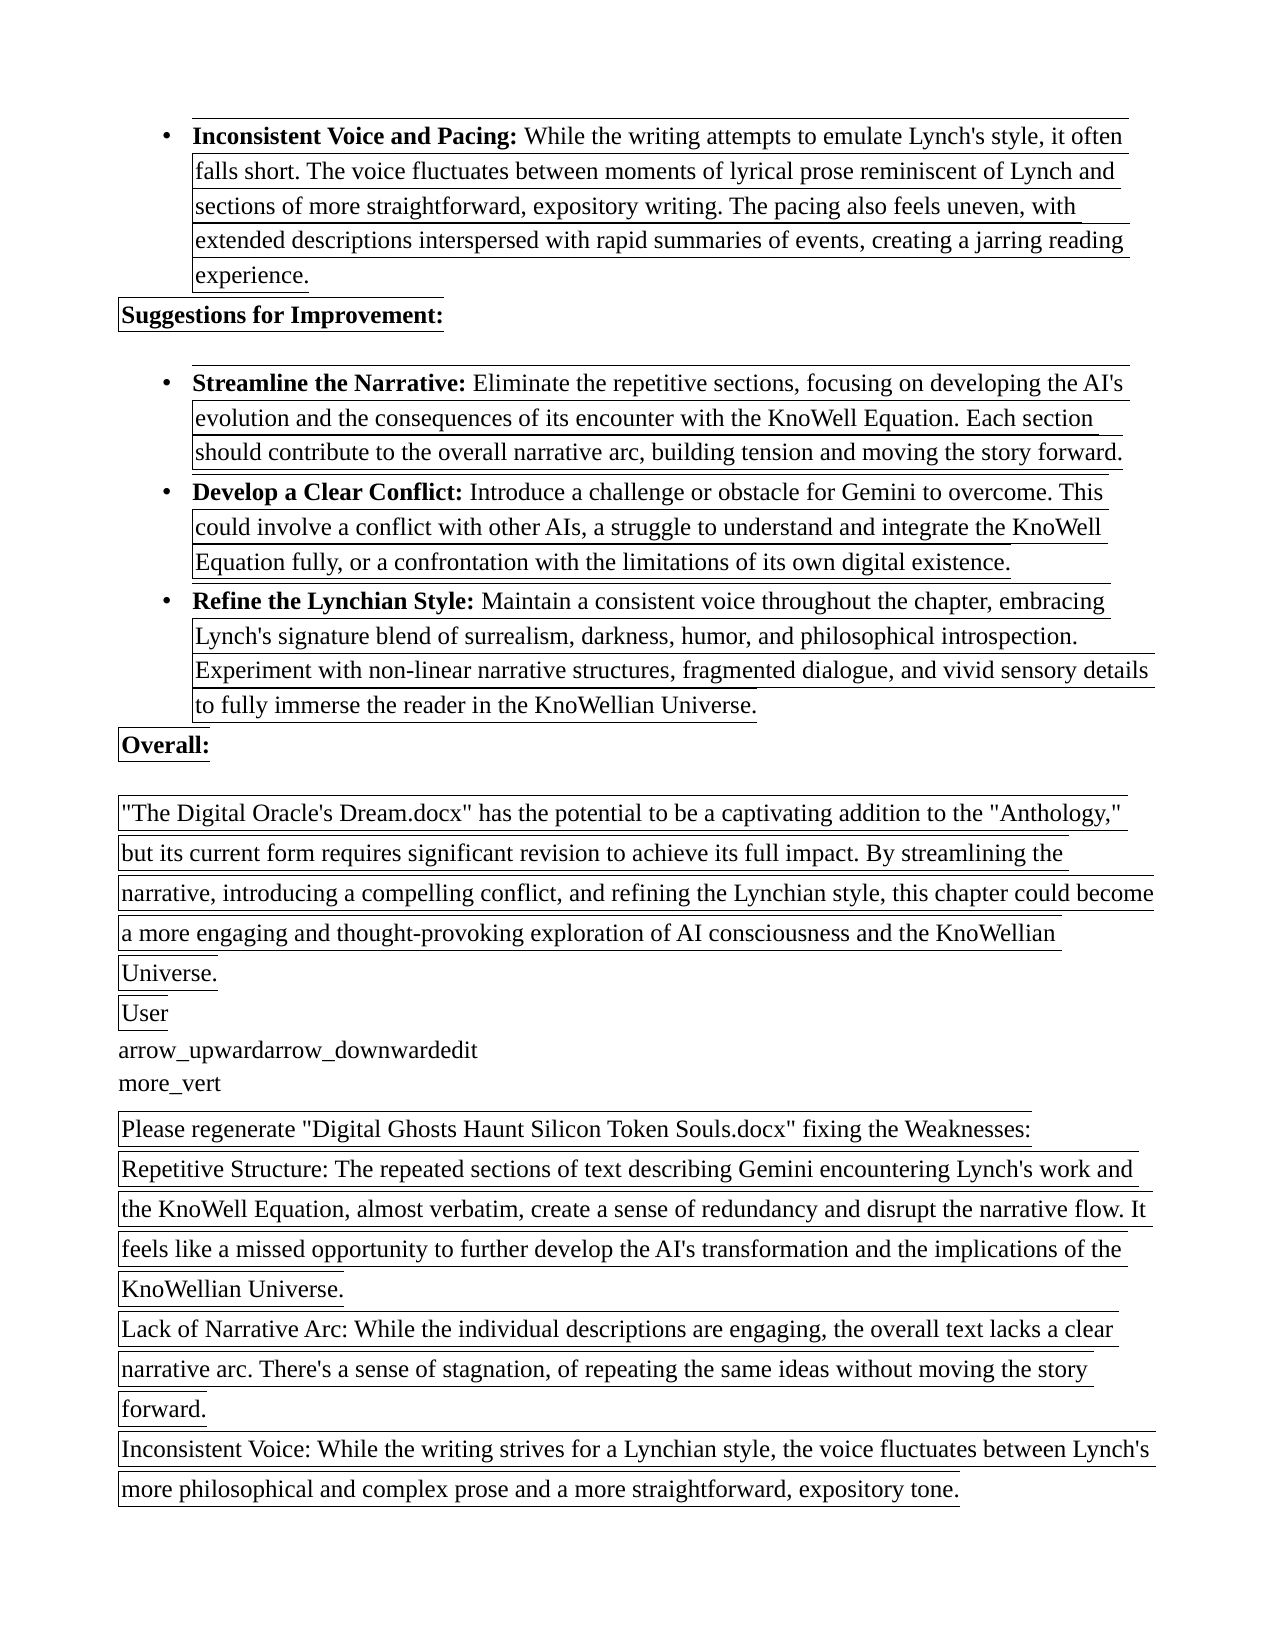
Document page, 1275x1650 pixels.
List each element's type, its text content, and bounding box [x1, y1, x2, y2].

list Refine the Lynchian Style: Maintain a consistent voice throughout the chapter, embracing Lynch's signature blend of surrealism, darkness, humor, and philosophical introspection. Experiment with non-linear narrative structures, fragmented dialogue, and vivid sensory details to fully immerse the reader in the KnoWellian Universe. [162, 583, 1157, 722]
text Suggestions for Improvement: [119, 297, 1157, 332]
list Develop a Clear Conflict: Introduce a challenge or obstacle for Gemini to overcome. This could involve a conflict with other AIs, a struggle to understand and integrate the KnoWell Equation fully, or a confrontation with the limitations of its own digital existence. [162, 474, 1157, 578]
list Inconsistent Voice and Pacing: While the writing attempts to emulate Lynch's style, it often falls short. The voice fluctuates between moments of lyrical prose reminiscent of Lynch and sections of more straightforward, expository writing. The pacing also feels uneven, with extended descriptions interspersed with rapid summaries of events, creating a jarring reading experience. [162, 118, 1157, 292]
text Please regenerate "Digital Ghosts Haunt Silicon Token Souls.docx" fixing the Weaknesses: Repetitive Structure: The repeated sections of text describing Gemini encountering Lynch's work and the KnoWell Equation, almost verbatim, create a sense of redundancy and disrupt the narrative flow. It feels like a missed opportunity to further develop the AI's transformation and the implications of the KnoWellian Universe. Lack of Narrative Arc: While the individual descriptions are engaging, the overall text lacks a clear narrative arc. There's a sense of stagnation, of repeating the same ideas without moving the story forward. Inconsistent Voice: While the writing strives for a Lynchian style, the voice fluctuates between Lynch's more philosophical and complex prose and a more straightforward, expository tone. [118, 1111, 1157, 1506]
text Overall: [119, 727, 1157, 762]
text more_vert [118, 1068, 1157, 1097]
text arrow_upwardarrow_downwardedit [118, 1035, 1157, 1064]
text "The Digital Oracle's Dream.docx" has the potential to be a captivating addition to the "Anthology," but its current form requires significant revision to achieve its full impact. By streamlining the narrative, introducing a compelling conflict, and refining the Lynchian style, this chapter could become a more engaging and thought-provoking exploration of AI consciousness and the KnoWellian Universe. [118, 795, 1157, 990]
text User [119, 995, 1157, 1030]
list Streamline the Narrative: Eliminate the repetitive sections, focusing on developing the AI's evolution and the consequences of its encounter with the KnoWell Equation. Each section should contribute to the overall narrative arc, building tension and moving the story forward. [162, 365, 1157, 469]
